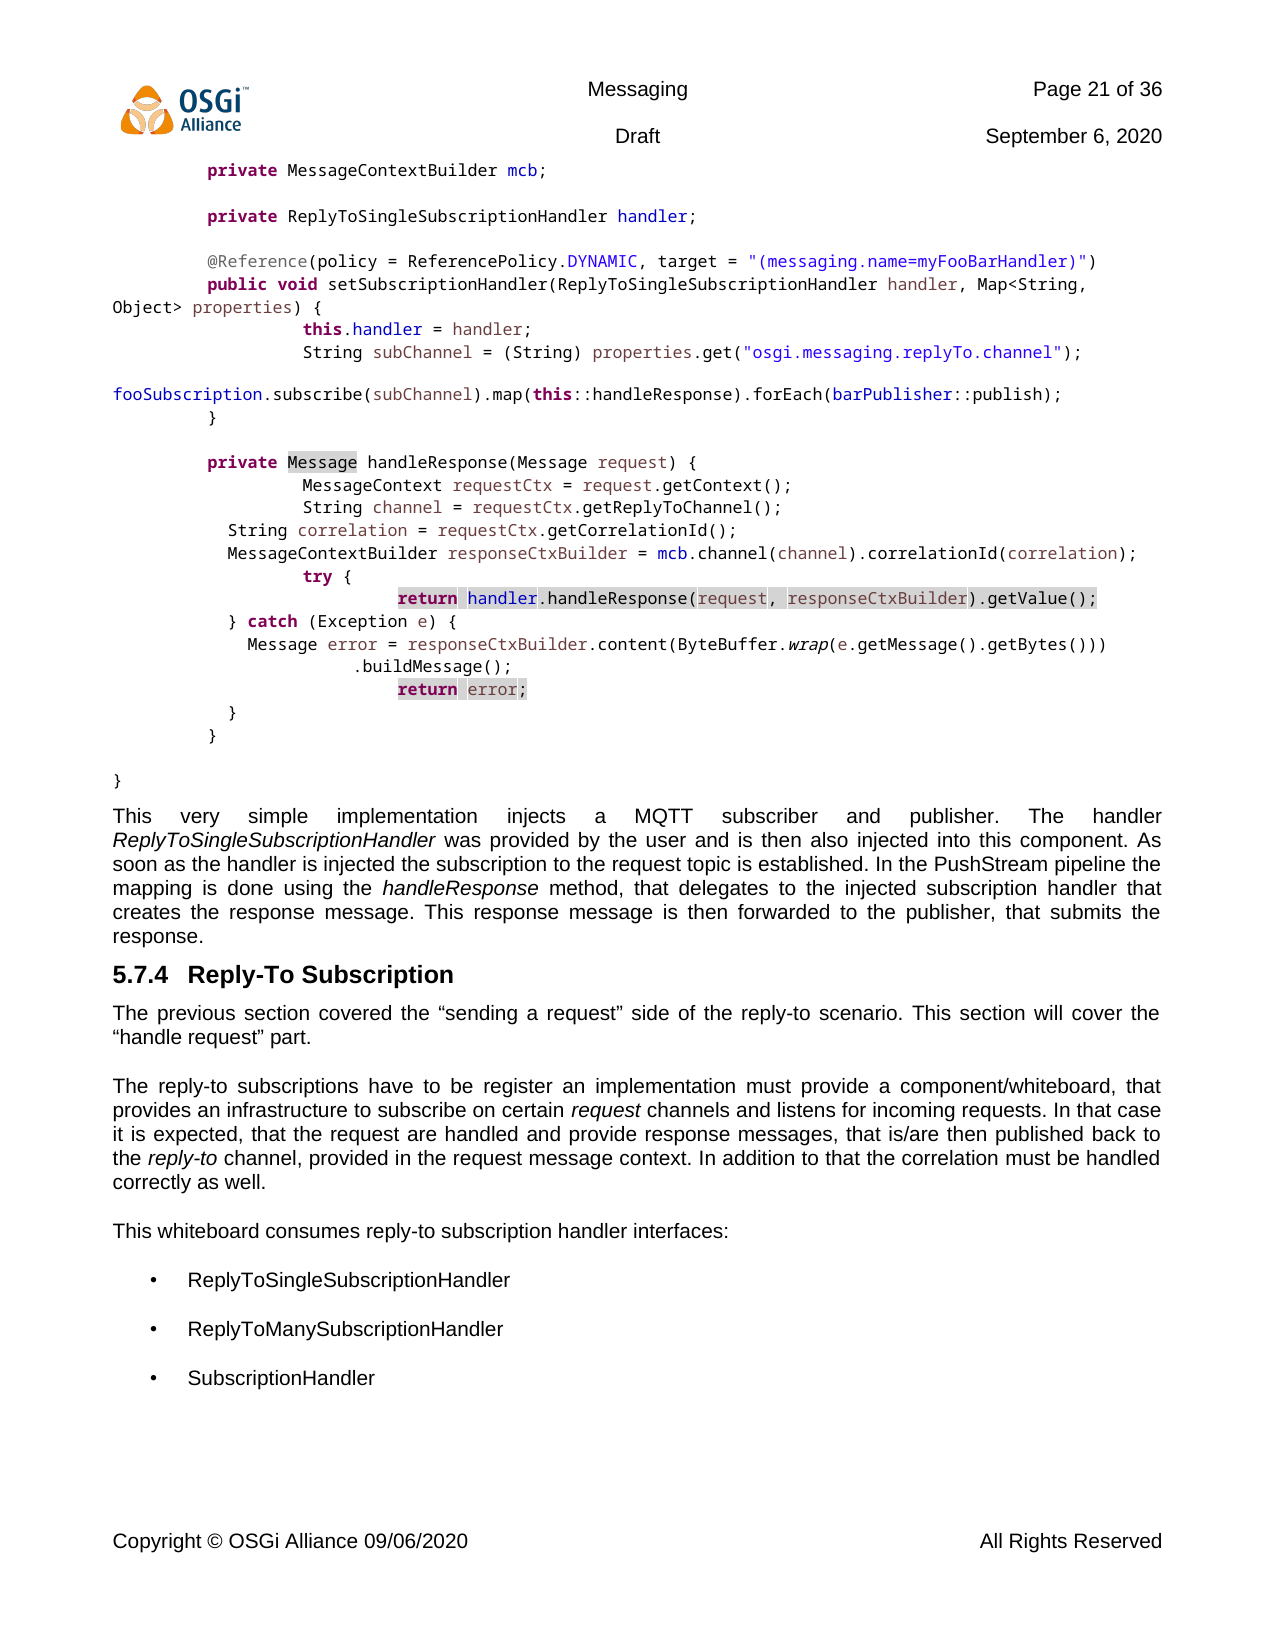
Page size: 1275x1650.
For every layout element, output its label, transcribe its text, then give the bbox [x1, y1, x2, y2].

text return error; [112, 678, 1162, 700]
text private ReplyToSingleSubscriptionHandler handler; [112, 204, 1162, 227]
picture [113, 78, 257, 142]
text } [112, 700, 1162, 723]
text The previous section covered the “sending a request” side of the reply-to scenario. This section will cover the “handle request” part. [112, 1001, 1162, 1049]
text try { [112, 564, 1162, 587]
text public void setSubscriptionHandler(ReplyToSingleSubscriptionHandler handler, Map<String, Object> properties) { [112, 272, 1162, 318]
text String channel = requestCtx.getReplyToChannel(); [112, 496, 1162, 519]
text MessageContext requestCtx = request.getContext(); [112, 473, 1162, 496]
text String subChannel = (String) properties.get("osgi.messaging.replyTo.channel"); [112, 341, 1162, 363]
subtitle Reply-To Subscription [112, 960, 1162, 989]
text String correlation = requestCtx.getCorrelationId(); [112, 519, 1162, 541]
text Message error = responseCtxBuilder.content(ByteBuffer.wrap(e.getMessage().getBytes())) [112, 632, 1162, 655]
text } [112, 723, 1162, 746]
list SubscriptionHandler [150, 1366, 1162, 1390]
text MessageContextBuilder responseCtxBuilder = mcb.channel(channel).correlationId(correlation); [112, 541, 1162, 564]
text fooSubscription.subscribe(subChannel).map(this::handleResponse).forEach(barPublisher::publish); [112, 363, 1162, 405]
text The reply-to subscriptions have to be register an implementation must provide a component/whiteboard, that provides an infrastructure to subscribe on certain request channels and listens for incoming requests. In that case it is expected, that the request are handled and provide response messages, that is/are then published back to the reply-to channel, provided in the request message context. In addition to that the correlation must be handled correctly as well. [112, 1074, 1162, 1194]
text } catch (Exception e) { [112, 609, 1162, 632]
text private MessageContextBuilder mcb; [112, 159, 1162, 182]
text This very simple implementation injects a MQTT subscriber and publisher. The handler ReplyToSingleSubscriptionHandler was provided by the user and is then also injected into this component. As soon as the handler is injected the subscription to the request topic is established. In the PushStream pipeline the mapping is done using the handleResponse method, that delegates to the injected subscription handler that creates the response message. This response message is then forwarded to the publisher, that submits the response. [112, 804, 1162, 947]
text .buildMessage(); [112, 655, 1162, 678]
text private Message handleResponse(Message request) { [112, 451, 1162, 473]
text } [112, 405, 1162, 428]
text This whiteboard consumes reply-to subscription handler interfaces: [112, 1219, 1162, 1243]
text return handler.handleResponse(request, responseCtxBuilder).getValue(); [112, 587, 1162, 609]
text this.handler = handler; [112, 318, 1162, 341]
list ReplyToManySubscriptionHandler [150, 1317, 1162, 1341]
list ReplyToSingleSubscriptionHandler [150, 1268, 1162, 1292]
text @Reference(policy = ReferencePolicy.DYNAMIC, target = "(messaging.name=myFooBarHandler)") [112, 250, 1162, 272]
text } [112, 768, 1162, 791]
